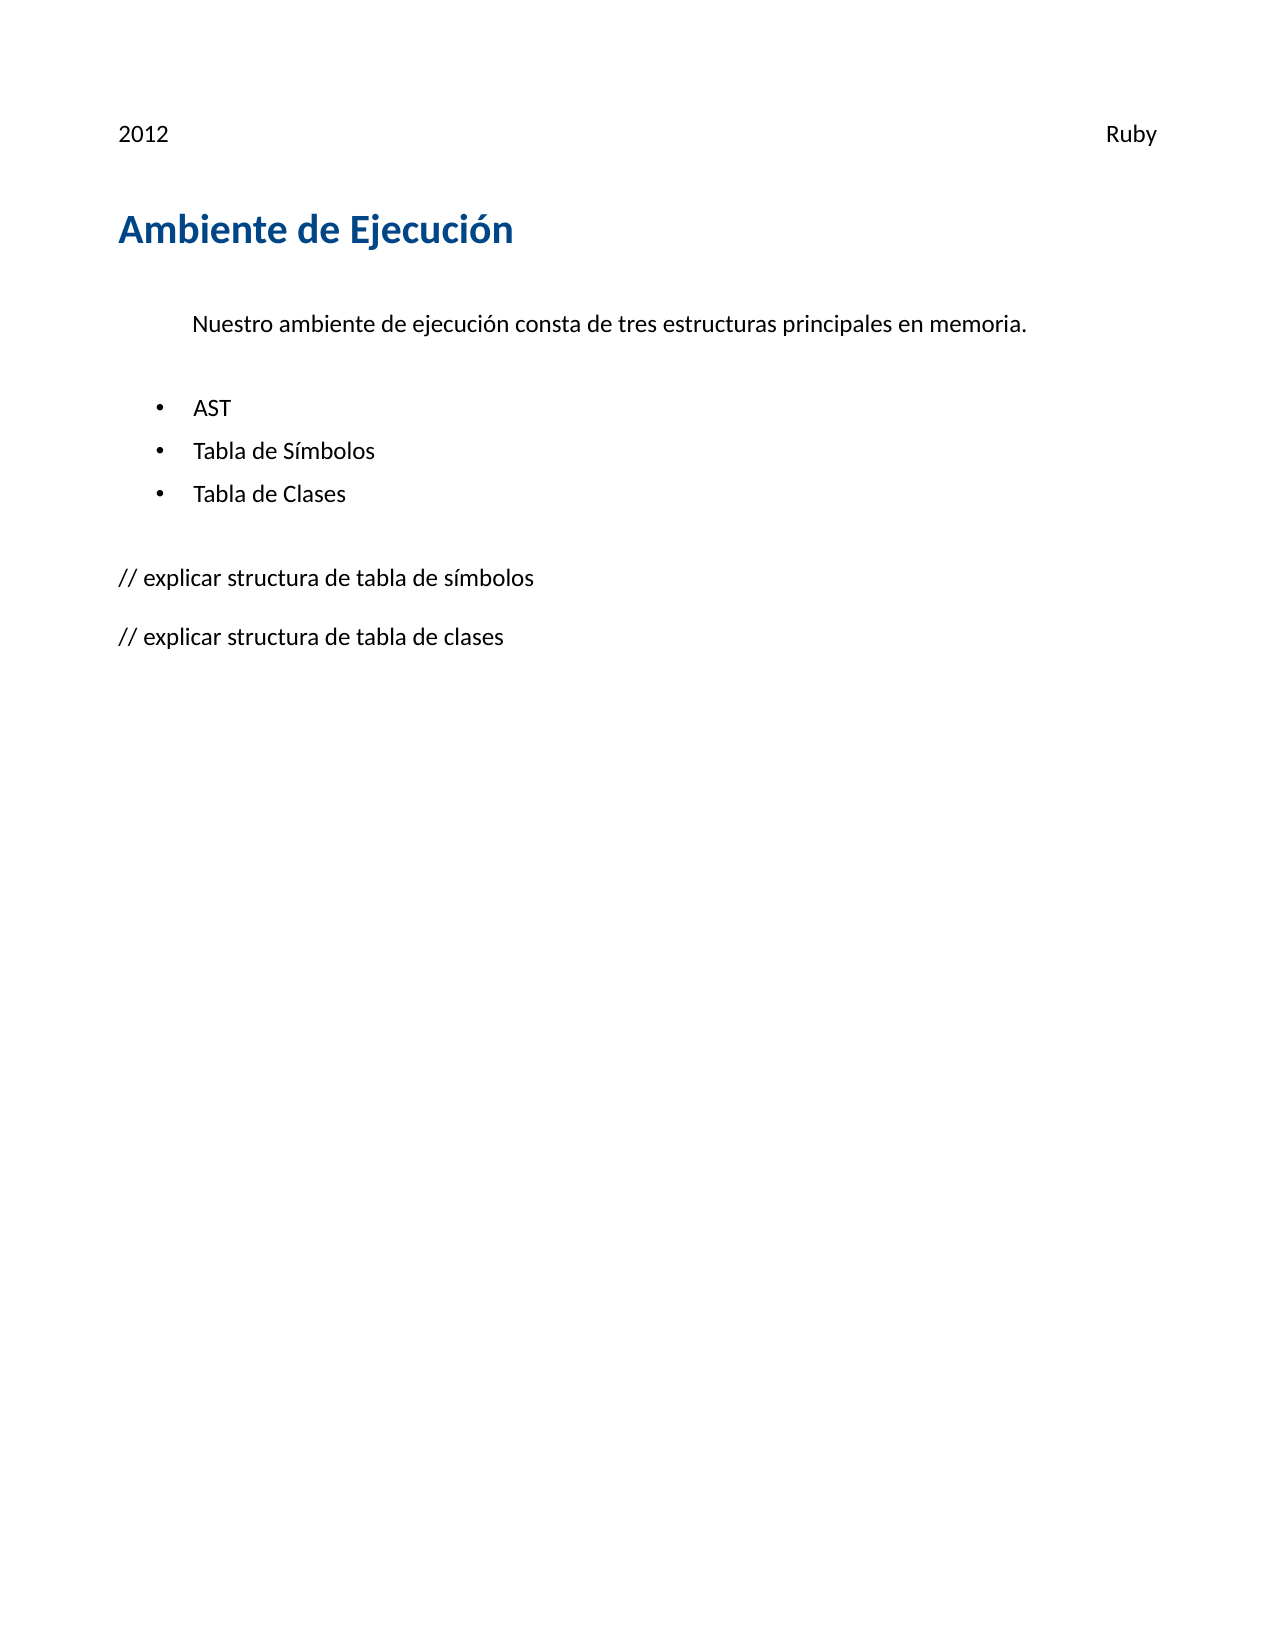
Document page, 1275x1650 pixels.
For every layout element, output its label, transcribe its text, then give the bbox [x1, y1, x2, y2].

list Tabla de Símbolos [156, 435, 1157, 466]
text // explicar structura de tabla de clases [118, 605, 1157, 656]
text Nuestro ambiente de ejecución consta de tres estructuras principales en memoria. [118, 308, 1157, 338]
text // explicar structura de tabla de símbolos [118, 562, 1157, 593]
subtitle Ambiente de Ejecución [118, 203, 1157, 254]
list AST [156, 392, 1157, 422]
list Tabla de Clases [156, 478, 1157, 508]
